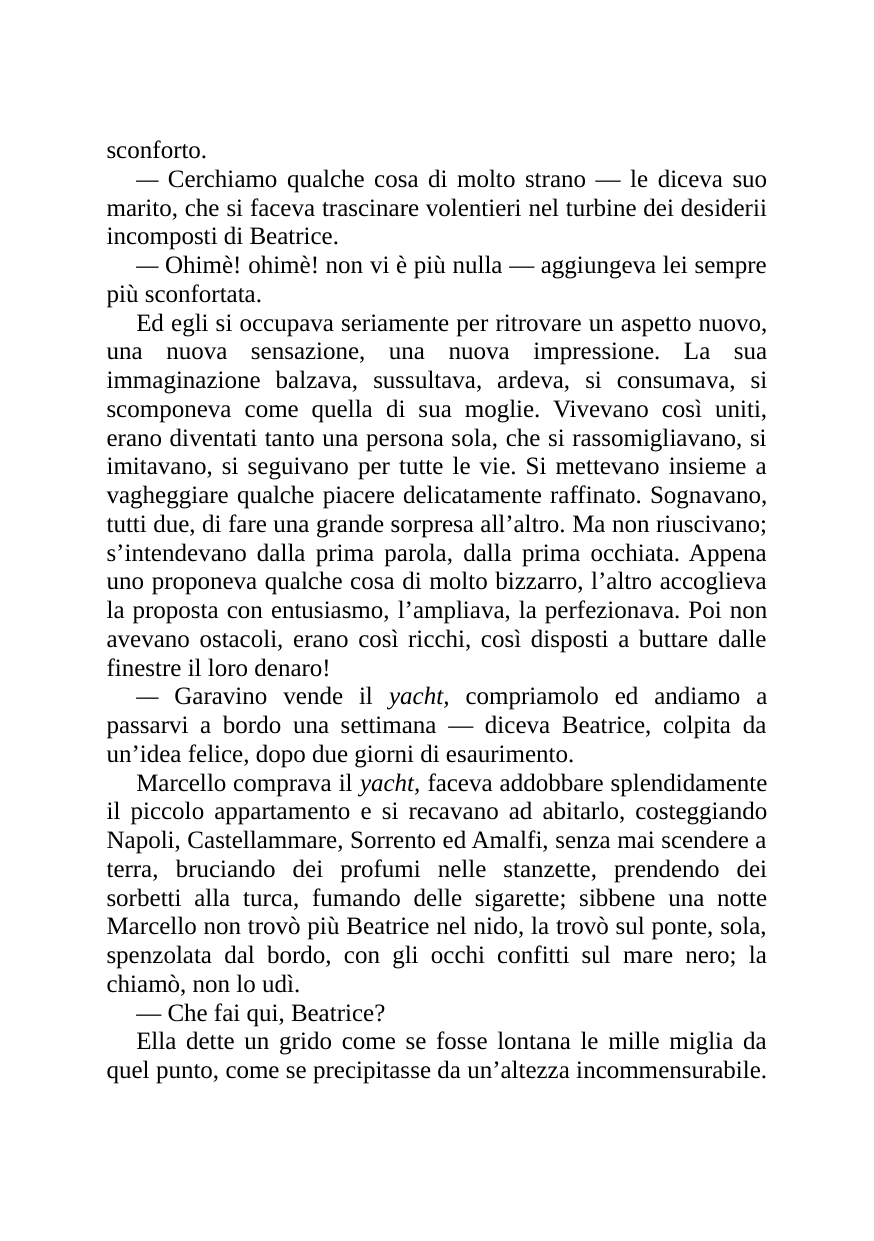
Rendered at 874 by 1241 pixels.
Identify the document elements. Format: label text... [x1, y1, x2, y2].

text — Cerchiamo qualche cosa di molto strano — le diceva suo marito, che si faceva trascinare volentieri nel turbine dei desiderii incomposti di Beatrice. [106, 164, 768, 250]
text — Garavino vende il yacht, compriamolo ed andiamo a passarvi a bordo una settimana — diceva Beatrice, colpita da un’idea felice, dopo due giorni di esaurimento. [106, 681, 768, 768]
text — Che fai qui, Beatrice? [106, 998, 768, 1026]
text Marcello comprava il yacht, faceva addobbare splendidamente il piccolo appartamento e si recavano ad abitarlo, costeggiando Napoli, Castellammare, Sorrento ed Amalfi, senza mai scendere a terra, bruciando dei profumi nelle stanzette, prendendo dei sorbetti alla turca, fumando delle sigarette; sibbene una notte Marcello non trovò più Beatrice nel nido, la trovò sul ponte, sola, spenzolata dal bordo, con gli occhi confitti sul mare nero; la chiamò, non lo udì. [106, 768, 768, 998]
text Ella dette un grido come se fosse lontana le mille miglia da quel punto, come se precipitasse da un’altezza incommensurabile. [106, 1026, 768, 1084]
text Ed egli si occupava seriamente per ritrovare un aspetto nuovo, una nuova sensazione, una nuova impressione. La sua immaginazione balzava, sussultava, ardeva, si consumava, si scomponeva come quella di sua moglie. Vivevano così uniti, erano diventati tanto una persona sola, che si rassomigliavano, si imitavano, si seguivano per tutte le vie. Si mettevano insieme a vagheggiare qualche piacere delicatamente raffinato. Sognavano, tutti due, di fare una grande sorpresa all’altro. Ma non riuscivano; s’intendevano dalla prima parola, dalla prima occhiata. Appena uno proponeva qualche cosa di molto bizzarro, l’altro accoglieva la proposta con entusiasmo, l’ampliava, la perfezionava. Poi non avevano ostacoli, erano così ricchi, così disposti a buttare dalle finestre il loro denaro! [106, 308, 768, 681]
text — Ohimè! ohimè! non vi è più nulla — aggiungeva lei sempre più sconfortata. [106, 250, 768, 308]
text sconforto. [106, 135, 768, 164]
